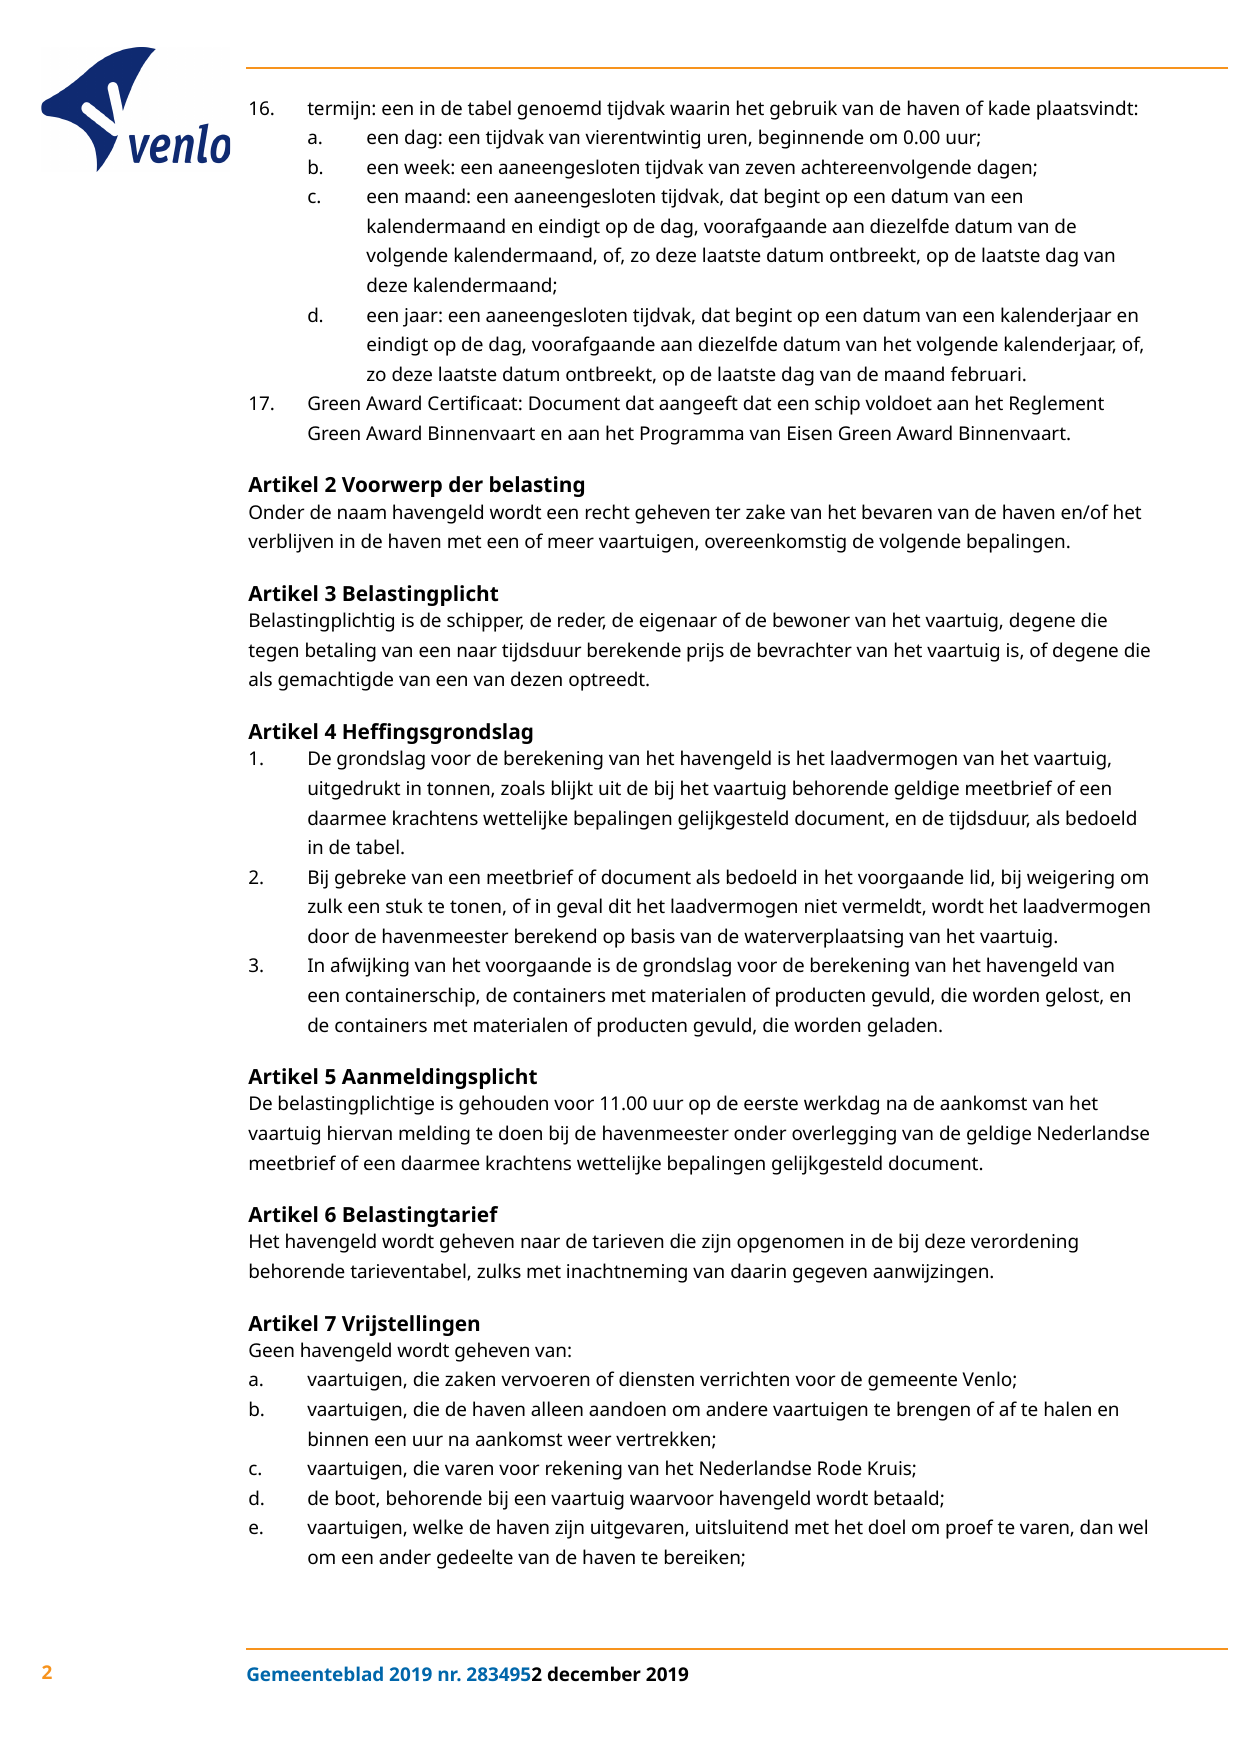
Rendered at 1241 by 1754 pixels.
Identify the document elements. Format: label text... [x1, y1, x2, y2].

list In afwijking van het voorgaande is de grondslag voor de berekening van het havengeld van een containerschip, de containers met materialen of producten gevuld, die worden gelost, en de containers met materialen of producten gevuld, die worden geladen. [248, 953, 1152, 1037]
text Onder de naam havengeld wordt een recht geheven ter zake van het bevaren van de haven en/of het verblijven in de haven met een of meer vaartuigen, overeenkomstig de volgende bepalingen. [248, 499, 1152, 554]
list termijn: een in de tabel genoemd tijdvak waarin het gebruik van de haven of kade plaatsvindt: [248, 95, 1152, 121]
list vaartuigen, welke de haven zijn uitgevaren, uitsluitend met het doel om proef te varen, dan wel om een ander gedeelte van de haven te bereiken; [248, 1514, 1152, 1570]
list een week: een aaneengesloten tijdvak van zeven achtereenvolgende dagen; [307, 154, 1152, 180]
text De belastingplichtige is gehouden voor 11.00 uur op de eerste werkdag na de aankomst van het vaartuig hiervan melding te doen bij de havenmeester onder overlegging van de geldige Nederlandse meetbrief of een daarmee krachtens wettelijke bepalingen gelijkgesteld document. [248, 1091, 1152, 1176]
text Belastingplichtig is de schipper, de reder, de eigenaar of de bewoner van het vaartuig, degene die tegen betaling van een naar tijdsduur berekende prijs de bevrachter van het vaartuig is, of degene die als gemachtigde van een van dezen optreedt. [248, 607, 1152, 692]
text Artikel 2 Voorwerp der belasting [248, 471, 1152, 499]
text Het havengeld wordt geheven naar de tarieven die zijn opgenomen in de bij deze verordening behorende tarieventabel, zulks met inachtneming van daarin gegeven aanwijzingen. [248, 1229, 1152, 1284]
text Geen havengeld wordt geheven van: [248, 1337, 1152, 1363]
text Artikel 4 Heffingsgrondslag [248, 717, 1152, 746]
list De grondslag voor de berekening van het havengeld is het laadvermogen van het vaartuig, uitgedrukt in tonnen, zoals blijkt uit de bij het vaartuig behorende geldige meetbrief of een daarmee krachtens wettelijke bepalingen gelijkgesteld document, en de tijdsduur, als bedoeld in de tabel. [248, 746, 1152, 860]
list vaartuigen, die de haven alleen aandoen om andere vaartuigen te brengen of af te halen en binnen een uur na aankomst weer vertrekken; [248, 1396, 1152, 1452]
list vaartuigen, die varen voor rekening van het Nederlandse Rode Kruis; [248, 1455, 1152, 1481]
list Green Award Certificaat: Document dat aangeeft dat een schip voldoet aan het Reglement Green Award Binnenvaart en aan het Programma van Eisen Green Award Binnenvaart. [248, 391, 1152, 446]
list de boot, behorende bij een vaartuig waarvoor havengeld wordt betaald; [248, 1485, 1152, 1511]
text Artikel 3 Belastingplicht [248, 579, 1152, 607]
text Artikel 6 Belastingtarief [248, 1200, 1152, 1229]
picture [41, 47, 231, 172]
list een dag: een tijdvak van vierentwintig uren, beginnende om 0.00 uur; [307, 124, 1152, 150]
text Artikel 7 Vrijstellingen [248, 1309, 1152, 1337]
list een maand: een aaneengesloten tijdvak, dat begint op een datum van een kalendermaand en eindigt op de dag, voorafgaande aan diezelfde datum van de volgende kalendermaand, of, zo deze laatste datum ontbreekt, op de laatste dag van deze kalendermaand; [307, 183, 1152, 298]
list vaartuigen, die zaken vervoeren of diensten verrichten voor de gemeente Venlo; [248, 1367, 1152, 1392]
text Artikel 5 Aanmeldingsplicht [248, 1062, 1152, 1091]
list Bij gebreke van een meetbrief of document als bedoeld in het voorgaande lid, bij weigering om zulk een stuk te tonen, of in geval dit het laadvermogen niet vermeldt, wordt het laadvermogen door de havenmeester berekend op basis van de waterverplaatsing van het vaartuig. [248, 864, 1152, 949]
list een jaar: een aaneengesloten tijdvak, dat begint op een datum van een kalenderjaar en eindigt op de dag, voorafgaande aan diezelfde datum van het volgende kalenderjaar, of, zo deze laatste datum ontbreekt, op de laatste dag van de maand februari. [307, 302, 1152, 387]
